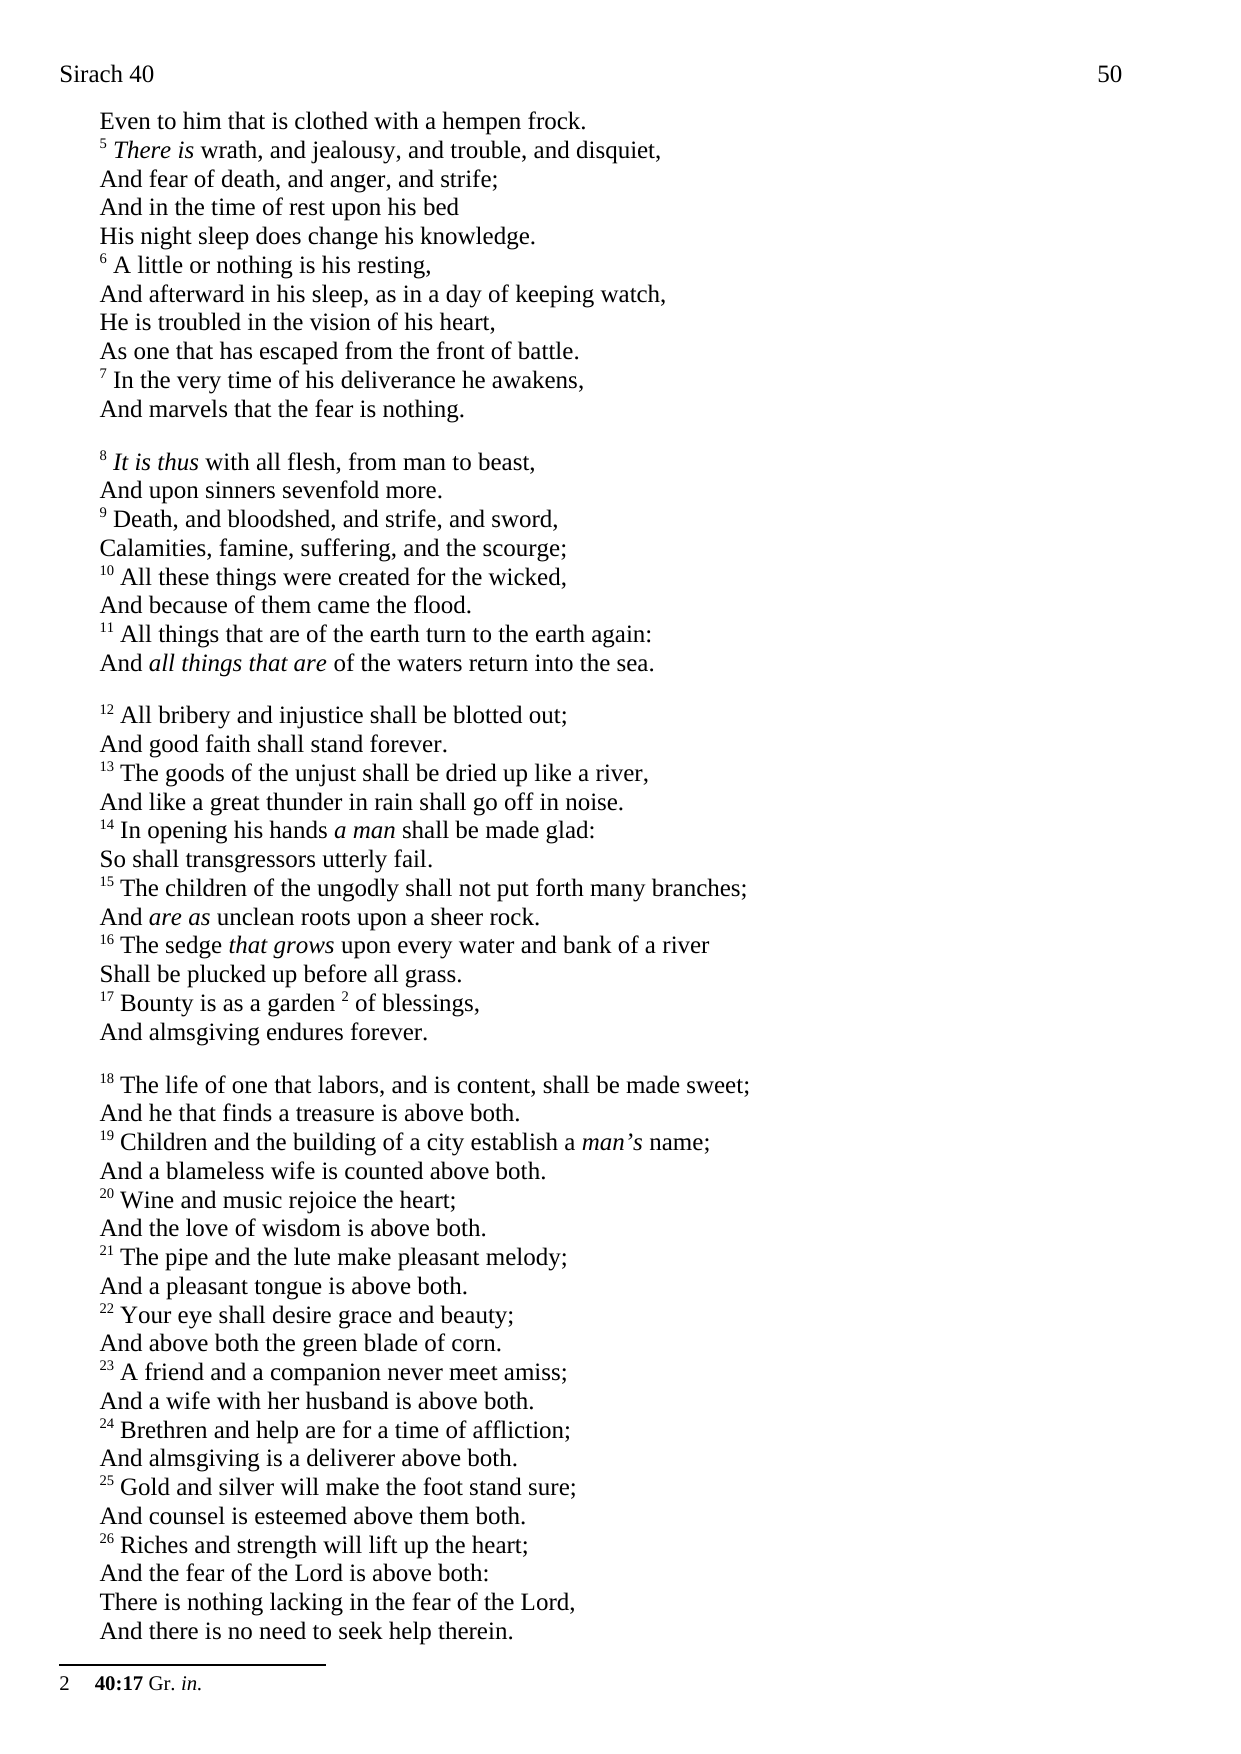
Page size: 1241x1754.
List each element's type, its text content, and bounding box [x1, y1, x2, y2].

text 15 The children of the ungodly shall not put forth many branches; [99, 873, 1122, 902]
text 22 Your eye shall desire grace and beauty; [99, 1300, 1122, 1328]
text 10 All these things were created for the wicked, [99, 562, 1122, 590]
text As one that has escaped from the front of battle. [99, 336, 1122, 365]
text And afterward in his sleep, as in a day of keeping watch, [99, 279, 1122, 307]
text 25 Gold and silver will make the foot stand sure; [99, 1472, 1122, 1501]
text And marvels that the fear is nothing. [99, 394, 1122, 422]
text 6 A little or nothing is his resting, [99, 250, 1122, 279]
text And because of them came the flood. [99, 590, 1122, 619]
text And in the time of rest upon his bed [99, 192, 1122, 221]
text And he that finds a treasure is above both. [99, 1098, 1122, 1127]
text His night sleep does change his knowledge. [99, 221, 1122, 250]
text 5 There is wrath, and jealousy, and trouble, and disquiet, [99, 135, 1122, 164]
text Even to him that is clothed with a hempen frock. [99, 106, 1122, 135]
text And like a great thunder in rain shall go off in noise. [99, 787, 1122, 816]
text 19 Children and the building of a city establish a man’s name; [99, 1127, 1122, 1156]
text 40:17 Gr. in. [59, 1671, 1122, 1695]
text And the love of wisdom is above both. [99, 1213, 1122, 1242]
text 17 Bounty is as a garden of blessings, [99, 988, 1122, 1017]
text 11 All things that are of the earth turn to the earth again: [99, 619, 1122, 648]
text And counsel is esteemed above them both. [99, 1501, 1122, 1530]
text Calamities, famine, suffering, and the scourge; [99, 533, 1122, 562]
text And a blameless wife is counted above both. [99, 1156, 1122, 1185]
text 8 It is thus with all flesh, from man to beast, [99, 447, 1122, 475]
text 20 Wine and music rejoice the heart; [99, 1185, 1122, 1213]
text 18 The life of one that labors, and is content, shall be made sweet; [99, 1070, 1122, 1098]
text And fear of death, and anger, and strife; [99, 164, 1122, 192]
text And almsgiving is a deliverer above both. [99, 1443, 1122, 1472]
text There is nothing lacking in the fear of the Lord, [99, 1587, 1122, 1616]
text 26 Riches and strength will lift up the heart; [99, 1530, 1122, 1558]
text He is troubled in the vision of his heart, [99, 307, 1122, 336]
text 23 A friend and a companion never meet amiss; [99, 1357, 1122, 1386]
text 9 Death, and bloodshed, and strife, and sword, [99, 504, 1122, 533]
text And a pleasant tongue is above both. [99, 1271, 1122, 1300]
text And almsgiving endures forever. [99, 1017, 1122, 1046]
text 16 The sedge that grows upon every water and bank of a river [99, 931, 1122, 959]
text And a wife with her husband is above both. [99, 1386, 1122, 1415]
text 12 All bribery and injustice shall be blotted out; [99, 701, 1122, 729]
text 13 The goods of the unjust shall be dried up like a river, [99, 758, 1122, 787]
text 21 The pipe and the lute make pleasant melody; [99, 1242, 1122, 1271]
text 14 In opening his hands a man shall be made glad: [99, 816, 1122, 844]
text And there is no need to seek help therein. [99, 1616, 1122, 1645]
text And good faith shall stand forever. [99, 729, 1122, 758]
text And upon sinners sevenfold more. [99, 475, 1122, 504]
text So shall transgressors utterly fail. [99, 844, 1122, 873]
text And all things that are of the waters return into the sea. [99, 648, 1122, 677]
text And the fear of the Lord is above both: [99, 1558, 1122, 1587]
text Shall be plucked up before all grass. [99, 959, 1122, 988]
text And are as unclean roots upon a sheer rock. [99, 902, 1122, 931]
text 24 Brethren and help are for a time of affliction; [99, 1415, 1122, 1443]
text And above both the green blade of corn. [99, 1328, 1122, 1357]
text 7 In the very time of his deliverance he awakens, [99, 365, 1122, 394]
